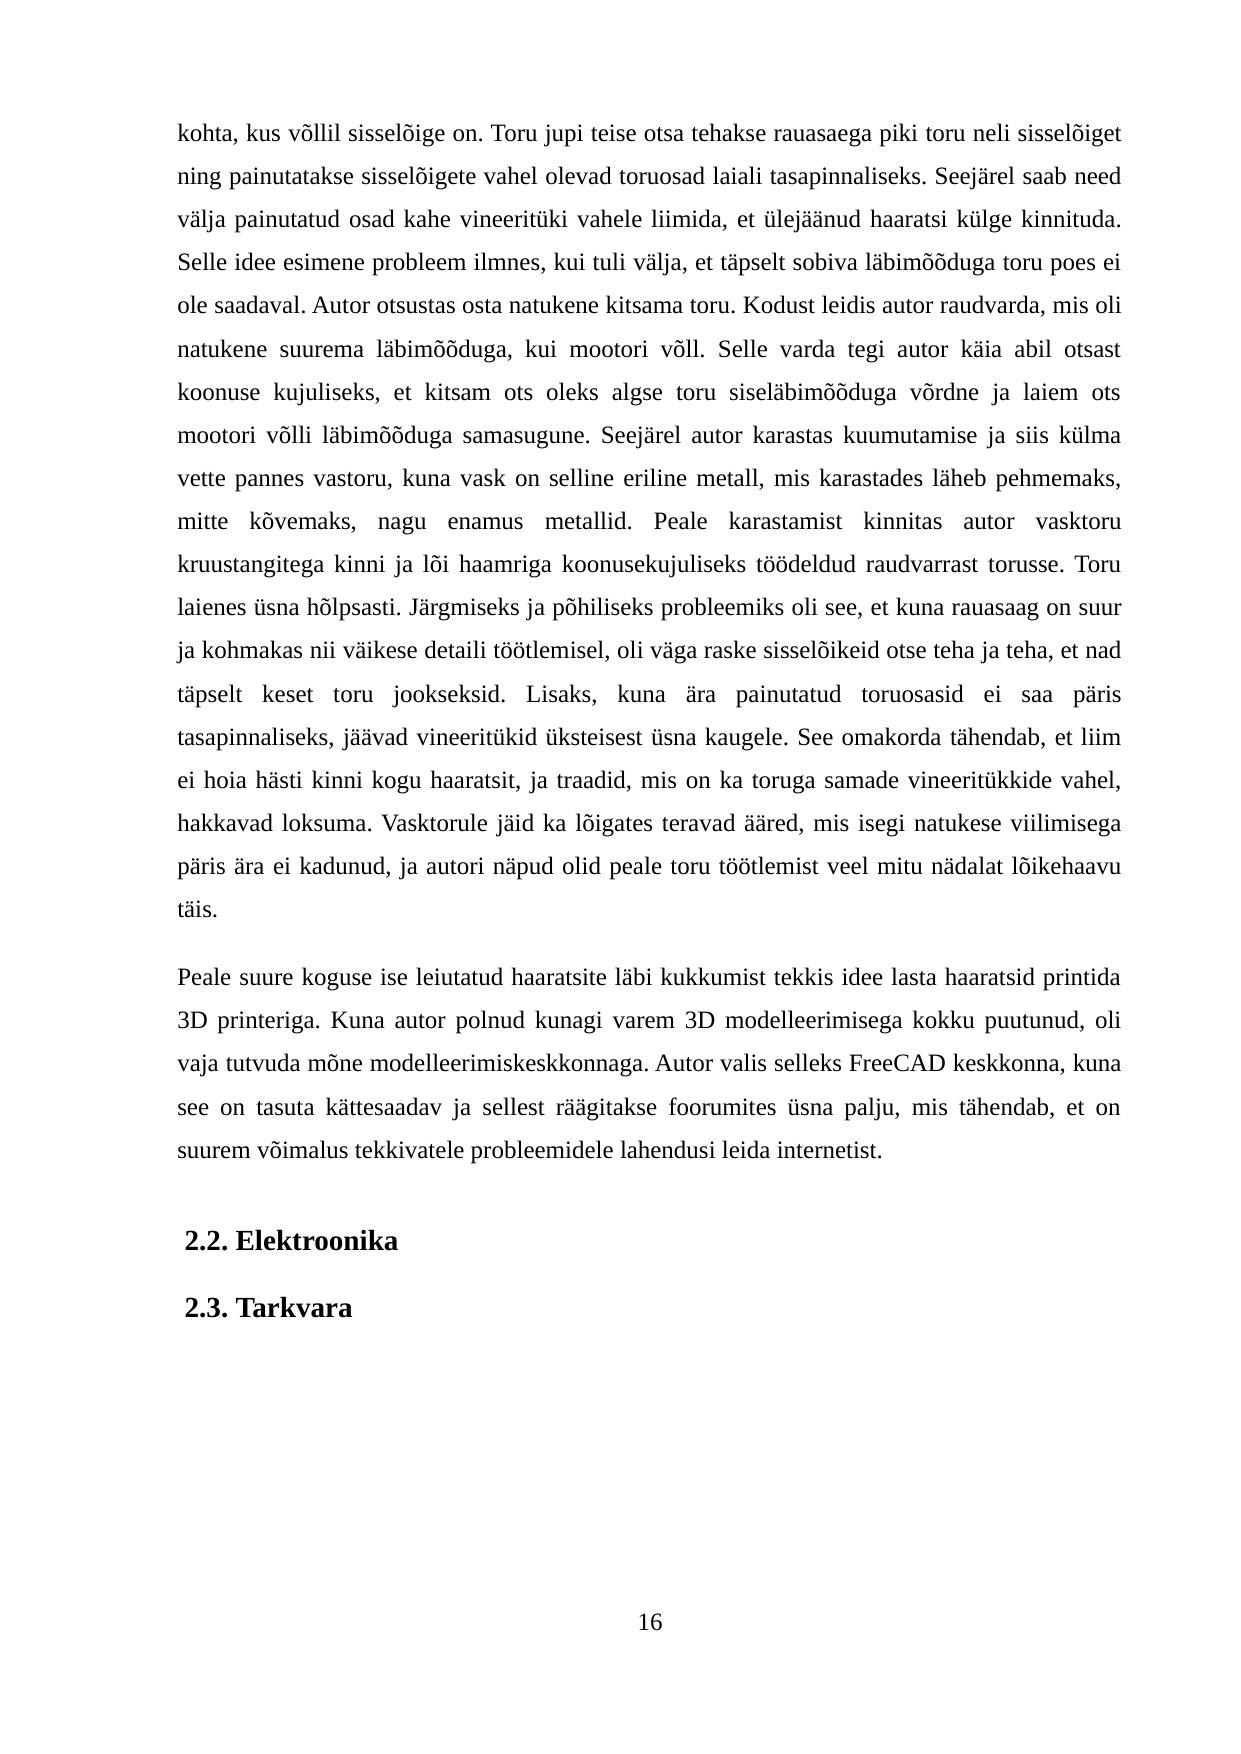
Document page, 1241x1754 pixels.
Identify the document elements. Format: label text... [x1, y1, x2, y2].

subtitle Tarkvara [177, 1290, 1122, 1324]
subtitle Elektroonika [177, 1223, 1122, 1257]
text kohta, kus võllil sisselõige on. Toru jupi teise otsa tehakse rauasaega piki toru neli sisselõiget ning painutatakse sisselõigete vahel olevad toruosad laiali tasapinnaliseks. Seejärel saab need välja painutatud osad kahe vineeritüki vahele liimida, et ülejäänud haaratsi külge kinnituda. Selle idee esimene probleem ilmnes, kui tuli välja, et täpselt sobiva läbimõõduga toru poes ei ole saadaval. Autor otsustas osta natukene kitsama toru. Kodust leidis autor raudvarda, mis oli natukene suurema läbimõõduga, kui mootori võll. Selle varda tegi autor käia abil otsast koonuse kujuliseks, et kitsam ots oleks algse toru siseläbimõõduga võrdne ja laiem ots mootori võlli läbimõõduga samasugune. Seejärel autor karastas kuumutamise ja siis külma vette pannes vastoru, kuna vask on selline eriline metall, mis karastades läheb pehmemaks, mitte kõvemaks, nagu enamus metallid. Peale karastamist kinnitas autor vasktoru kruustangitega kinni ja lõi haamriga koonusekujuliseks töödeldud raudvarrast torusse. Toru laienes üsna hõlpsasti. Järgmiseks ja põhiliseks probleemiks oli see, et kuna rauasaag on suur ja kohmakas nii väikese detaili töötlemisel, oli väga raske sisselõikeid otse teha ja teha, et nad täpselt keset toru jookseksid. Lisaks, kuna ära painutatud toruosasid ei saa päris tasapinnaliseks, jäävad vineeritükid üksteisest üsna kaugele. See omakorda tähendab, et liim ei hoia hästi kinni kogu haaratsit, ja traadid, mis on ka toruga samade vineeritükkide vahel, hakkavad loksuma. Vasktorule jäid ka lõigates teravad ääred, mis isegi natukese viilimisega päris ära ei kadunud, ja autori näpud olid peale toru töötlemist veel mitu nädalat lõikehaavu täis. [177, 118, 1122, 923]
text Peale suure koguse ise leiutatud haaratsite läbi kukkumist tekkis idee lasta haaratsid printida 3D printeriga. Kuna autor polnud kunagi varem 3D modelleerimisega kokku puutunud, oli vaja tutvuda mõne modelleerimiskeskkonnaga. Autor valis selleks FreeCAD keskkonna, kuna see on tasuta kättesaadav ja sellest räägitakse foorumites üsna palju, mis tähendab, et on suurem võimalus tekkivatele probleemidele lahendusi leida internetist. [177, 962, 1122, 1163]
